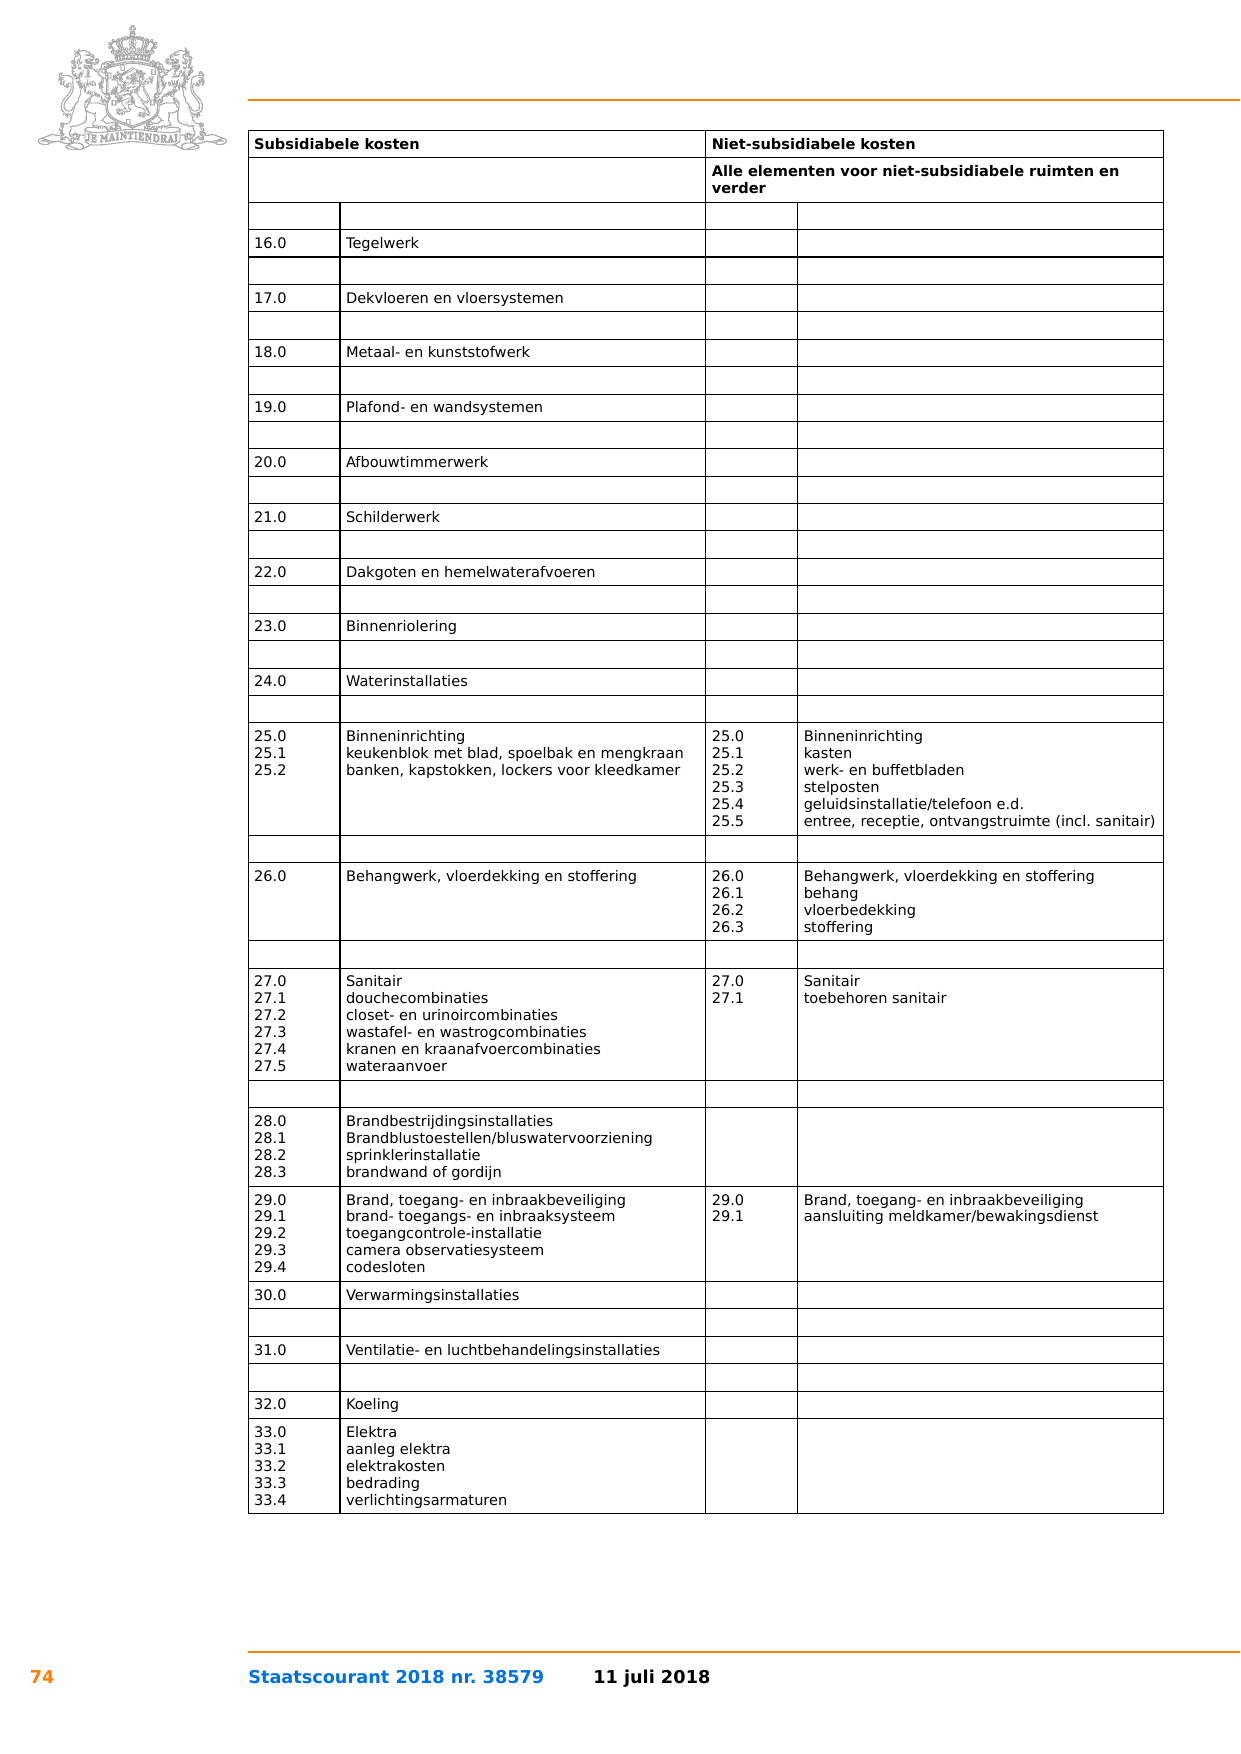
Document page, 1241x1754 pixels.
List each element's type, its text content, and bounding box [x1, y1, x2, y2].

table_header Niet-subsidiabele kosten [706, 131, 1163, 157]
table_cell 20.0 [249, 449, 339, 476]
table_cell [341, 531, 705, 558]
table_cell 26.0 26.1 26.2 26.3 [706, 863, 797, 940]
table_cell [706, 1282, 797, 1308]
table_cell [798, 477, 1163, 503]
table_cell [341, 477, 705, 503]
table_cell [706, 230, 797, 256]
table_cell 16.0 [249, 230, 339, 256]
table_cell Brand, toegang- en inbraakbeveiliging brand- toegangs- en inbraaksysteem toegangcontrole-installatie camera observatiesysteem codesloten [341, 1187, 705, 1281]
table_cell [341, 1309, 705, 1336]
table_cell 21.0 [249, 504, 339, 530]
table_cell Binneninrichting keukenblok met blad, spoelbak en mengkraan banken, kapstokken, lockers voor kleedkamer [341, 723, 705, 834]
table_cell 26.0 [249, 863, 339, 940]
table_cell [706, 449, 797, 476]
table_cell [706, 340, 797, 366]
table_cell 27.0 27.1 27.2 27.3 27.4 27.5 [249, 969, 339, 1080]
table_cell [341, 258, 705, 284]
table_cell [706, 203, 797, 229]
table_cell Behangwerk, vloerdekking en stoffering behang vloerbedekking stoffering [798, 863, 1163, 940]
table_cell [341, 586, 705, 613]
table_cell [798, 367, 1163, 393]
table_cell 29.0 29.1 [706, 1187, 797, 1281]
table_cell [249, 941, 339, 968]
table_cell [341, 641, 705, 667]
table_cell [341, 941, 705, 968]
table_cell Sanitair douchecombinaties closet- en urinoircombinaties wastafel- en wastrogcombinaties kranen en kraanafvoercombinaties wateraanvoer [341, 969, 705, 1080]
table_cell Ventilatie- en luchtbehandelingsinstallaties [341, 1337, 705, 1363]
table_cell [249, 641, 339, 667]
table_cell [341, 1081, 705, 1107]
table_cell [249, 1081, 339, 1107]
table_cell [341, 696, 705, 722]
table_cell [341, 312, 705, 339]
table_cell [798, 230, 1163, 256]
table_cell Alle elementen voor niet-subsidiabele ruimten en verder [706, 158, 1163, 202]
table_cell [249, 836, 339, 862]
table_cell Elektra aanleg elektra elektrakosten bedrading verlichtingsarmaturen [341, 1419, 705, 1513]
table_cell [798, 395, 1163, 421]
table_cell [706, 641, 797, 667]
table_cell [249, 158, 705, 202]
table_cell [798, 696, 1163, 722]
table_cell [706, 367, 797, 393]
table_cell [798, 531, 1163, 558]
table_cell [706, 477, 797, 503]
table_cell [341, 836, 705, 862]
table_cell [798, 340, 1163, 366]
table_cell [341, 367, 705, 393]
table_cell [706, 559, 797, 585]
table_cell [706, 1419, 797, 1513]
table_cell 27.0 27.1 [706, 969, 797, 1080]
table_cell Brandbestrijdingsinstallaties Brandblustoestellen/bluswatervoorziening sprinklerinstallatie brandwand of gordijn [341, 1108, 705, 1186]
table_cell [798, 285, 1163, 311]
table_cell [341, 422, 705, 448]
table_cell Behangwerk, vloerdekking en stoffering [341, 863, 705, 940]
table_cell [249, 477, 339, 503]
table_cell [249, 1364, 339, 1391]
table_cell [249, 422, 339, 448]
table_cell [341, 203, 705, 229]
table_cell [706, 586, 797, 613]
table_cell [706, 258, 797, 284]
table_cell [798, 1081, 1163, 1107]
table_cell [706, 1392, 797, 1418]
table_cell 17.0 [249, 285, 339, 311]
table_cell Plafond- en wandsystemen [341, 395, 705, 421]
table_cell [798, 669, 1163, 695]
table_cell [798, 836, 1163, 862]
table_cell Koeling [341, 1392, 705, 1418]
table_cell 28.0 28.1 28.2 28.3 [249, 1108, 339, 1186]
table_cell [798, 941, 1163, 968]
table_cell [798, 559, 1163, 585]
table_cell Waterinstallaties [341, 669, 705, 695]
table_cell [798, 586, 1163, 613]
table_cell 32.0 [249, 1392, 339, 1418]
table_cell [249, 203, 339, 229]
table_cell 23.0 [249, 614, 339, 640]
table_cell 31.0 [249, 1337, 339, 1363]
table_cell [798, 203, 1163, 229]
table_cell [249, 586, 339, 613]
table_cell [706, 504, 797, 530]
table_cell [798, 1309, 1163, 1336]
table_cell 25.0 25.1 25.2 25.3 25.4 25.5 [706, 723, 797, 834]
table_cell 24.0 [249, 669, 339, 695]
table_cell [798, 1364, 1163, 1391]
table_cell 29.0 29.1 29.2 29.3 29.4 [249, 1187, 339, 1281]
table_cell [798, 614, 1163, 640]
table_cell [249, 696, 339, 722]
table_cell Sanitair toebehoren sanitair [798, 969, 1163, 1080]
table_header Subsidiabele kosten [249, 131, 705, 157]
table_cell [706, 836, 797, 862]
table_cell Brand, toegang- en inbraakbeveiliging aansluiting meldkamer/bewakingsdienst [798, 1187, 1163, 1281]
table_cell [706, 614, 797, 640]
table_cell [798, 1419, 1163, 1513]
table_cell 19.0 [249, 395, 339, 421]
table_cell Dakgoten en hemelwaterafvoeren [341, 559, 705, 585]
table_cell [706, 1337, 797, 1363]
table_cell [249, 531, 339, 558]
table_cell [706, 395, 797, 421]
table_cell [706, 941, 797, 968]
table_cell Dekvloeren en vloersystemen [341, 285, 705, 311]
table_cell 30.0 [249, 1282, 339, 1308]
table_cell [706, 1081, 797, 1107]
table_cell [706, 312, 797, 339]
table_cell [798, 258, 1163, 284]
table_cell [798, 641, 1163, 667]
table_cell Binnenriolering [341, 614, 705, 640]
table_cell [249, 1309, 339, 1336]
table_cell Schilderwerk [341, 504, 705, 530]
table_cell [249, 258, 339, 284]
table_cell Afbouwtimmerwerk [341, 449, 705, 476]
table_cell [706, 1309, 797, 1336]
table_cell [706, 1108, 797, 1186]
table_cell [706, 696, 797, 722]
table_cell [706, 1364, 797, 1391]
table_cell [798, 312, 1163, 339]
table_cell [798, 1108, 1163, 1186]
table_cell 25.0 25.1 25.2 [249, 723, 339, 834]
table_cell [706, 285, 797, 311]
table_cell [798, 1392, 1163, 1418]
table_cell Binneninrichting kasten werk- en buffetbladen stelposten geluidsinstallatie/telefoon e.d. entree, receptie, ontvangstruimte (incl. sanitair) [798, 723, 1163, 834]
table_cell Verwarmingsinstallaties [341, 1282, 705, 1308]
table_cell [798, 504, 1163, 530]
picture [38, 25, 227, 150]
table_cell Metaal- en kunststofwerk [341, 340, 705, 366]
table_cell [249, 312, 339, 339]
table_cell 33.0 33.1 33.2 33.3 33.4 [249, 1419, 339, 1513]
table_cell Tegelwerk [341, 230, 705, 256]
table_cell [798, 1282, 1163, 1308]
table_cell [706, 422, 797, 448]
table_cell [706, 531, 797, 558]
table_cell [798, 422, 1163, 448]
table_cell 18.0 [249, 340, 339, 366]
table_cell [249, 367, 339, 393]
table_cell [341, 1364, 705, 1391]
table_cell 22.0 [249, 559, 339, 585]
table_cell [798, 1337, 1163, 1363]
table_cell [706, 669, 797, 695]
table_cell [798, 449, 1163, 476]
